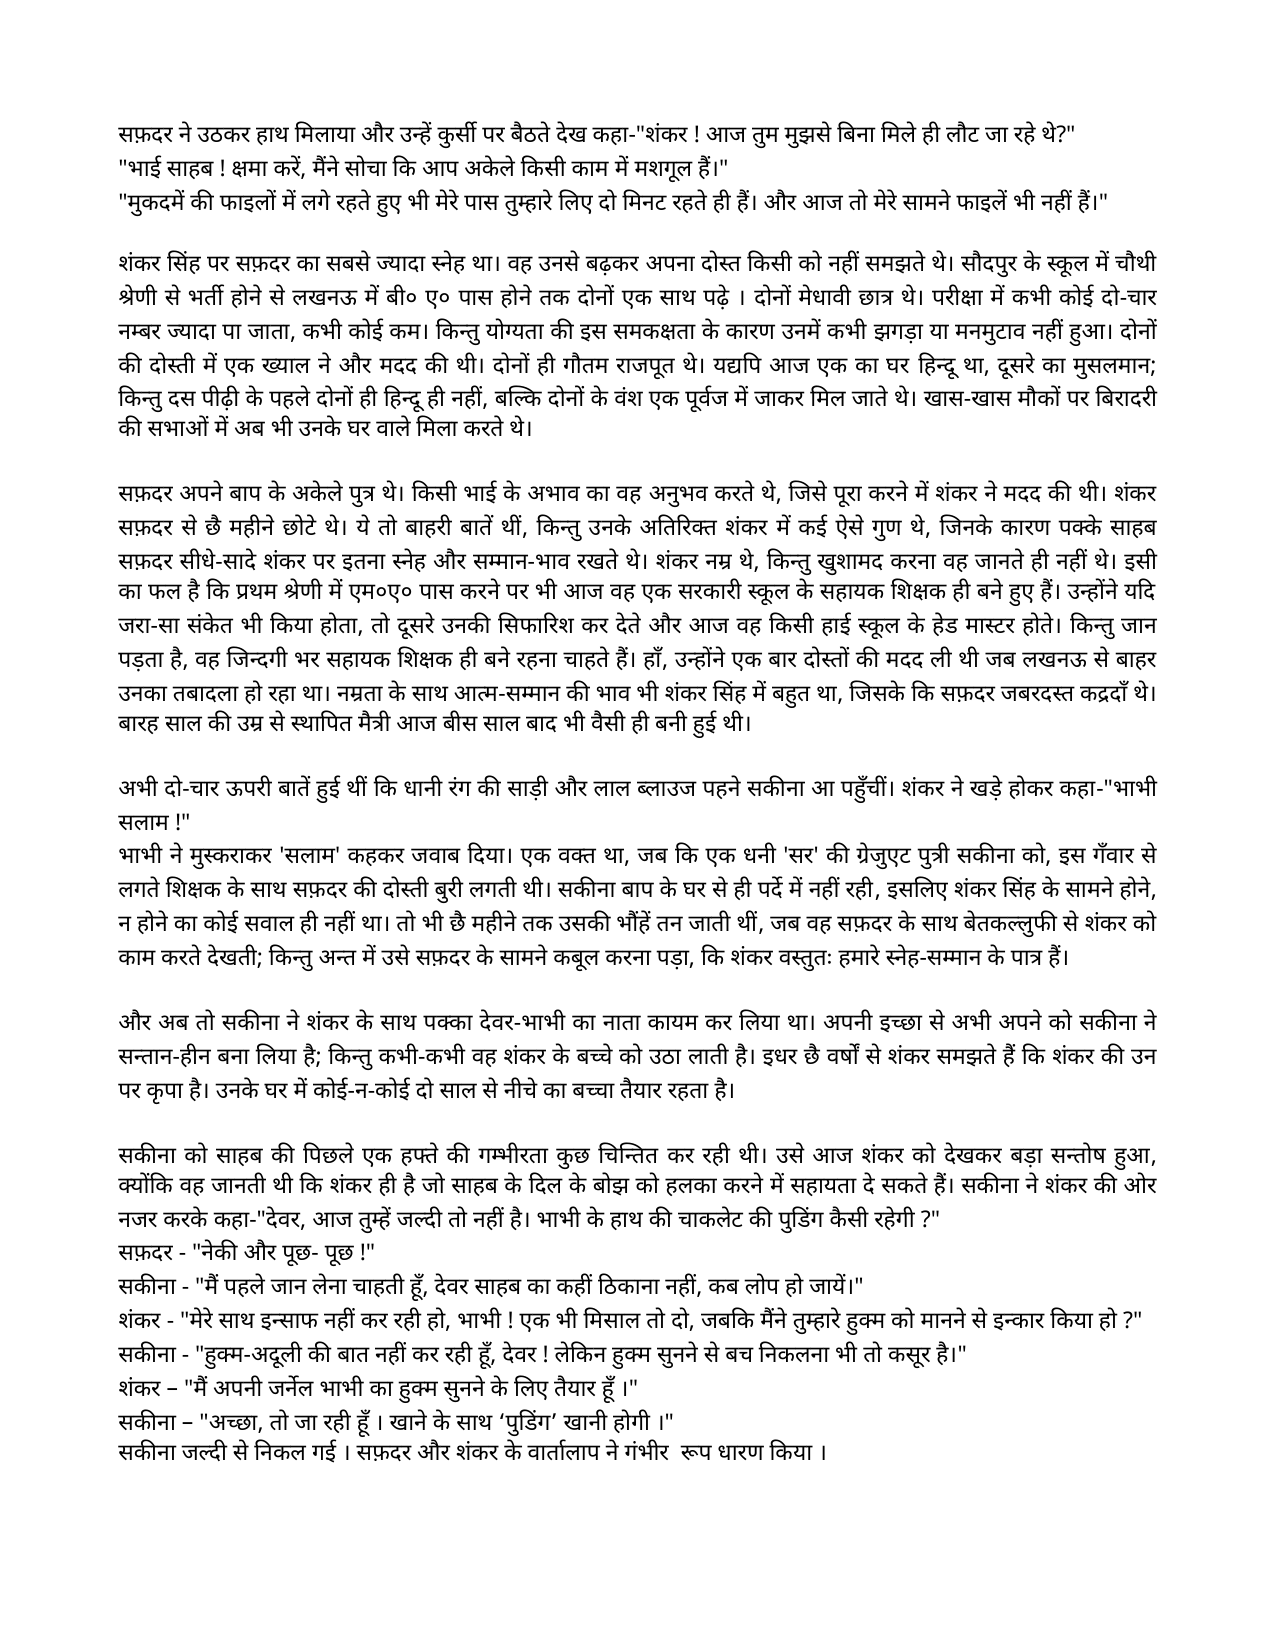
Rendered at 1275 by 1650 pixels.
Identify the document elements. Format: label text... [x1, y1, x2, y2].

text सकीना - "मैं पहले जान लेना चाहती हूँ, देवर साहब का कहीं ठिकाना नहीं, कब लोप हो जायें।" [118, 1270, 1157, 1304]
text सकीना – "अच्छा, तो जा रही हूँ । ‌खाने के साथ ‘पुडिंग’ खानी होगी ।" [118, 1406, 1157, 1439]
text और अब तो सकीना ने शंकर के साथ पक्का देवर-भाभी का नाता कायम कर लिया था। अपनी इच्छा से अभी अपने को सकीना ने सन्तान-हीन बना लिया है; किन्तु कभी-कभी वह शंकर के बच्चे को उठा लाती है। इधर छै वर्षों से शंकर समझते हैं कि शंकर की उन पर कृपा है। उनके घर में कोई-न-कोई दो साल से नीचे का बच्चा तैयार रहता है। [118, 1006, 1157, 1107]
text सकीना - "हुक्म-अदूली की बात नहीं कर रही हूँ, देवर ! लेकिन हुक्म सुनने से बच निकलना भी तो कसूर है।" [118, 1338, 1157, 1372]
text शंकर - "मेरे साथ इन्साफ नहीं कर रही हो, भाभी ! एक भी मिसाल तो दो, जबकि मैंने तुम्हारे हुक्म को मानने से इन्कार किया हो ?" [118, 1304, 1157, 1338]
text सफ़दर अपने बाप के अकेले पुत्र थे। किसी भाई के अभाव का वह अनुभव करते थे, जिसे पूरा करने में शंकर ने मदद की थी। शंकर सफ़दर से छै महीने छोटे थे। ये तो बाहरी बातें थीं, किन्तु उनके अतिरिक्त शंकर में कई ऐसे गुण थे, जिनके कारण पक्के साहब सफ़दर सीधे-सादे शंकर पर इतना स्नेह और सम्मान-भाव रखते थे। शंकर नम्र थे, किन्तु खुशामद करना वह जानते ही नहीं थे। इसी का फल है कि प्रथम श्रेणी में एम०ए० पास करने पर भी आज वह एक सरकारी स्कूल के सहायक शिक्षक ही बने हुए हैं। उन्होंने यदि जरा-सा संकेत भी किया होता, तो दूसरे उनकी सिफारिश कर देते और आज वह किसी हाई स्कूल के हेड मास्टर होते। किन्तु जान पड़ता है, वह जिन्दगी भर सहायक शिक्षक ही बने रहना चाहते हैं। हाँ, उन्होंने एक बार दोस्तों की मदद ली थी जब लखनऊ से बाहर उनका तबादला हो रहा था। नम्रता के साथ आत्म-सम्मान की भाव भी शंकर सिंह में बहुत था, जिसके कि सफ़दर जबरदस्त कद्रदाँ थे। बारह साल की उम्र से स्थापित मैत्री आज बीस साल बाद भी वैसी ही बनी हुई थी। [118, 477, 1157, 740]
text सकीना जल्दी से निकल गई । सफ़दर और शंकर के वार्तालाप ने गंभीर रूप धारण किया । [118, 1439, 1157, 1469]
text अभी दो-चार ऊपरी बातें हुई थीं कि धानी रंग की साड़ी और लाल ब्लाउज पहने सकीना आ पहुँचीं। शंकर ने खड़े होकर कहा-"भाभी सलाम !" [118, 772, 1157, 839]
text भाभी ने मुस्कराकर 'सलाम' कहकर जवाब दिया। एक वक्त था, जब कि एक धनी 'सर' की ग्रेजुएट पुत्री सकीना को, इस गँवार से लगते शिक्षक के साथ सफ़दर की दोस्ती बुरी लगती थी। सकीना बाप के घर से ही पर्दे में नहीं रही, इसलिए शंकर सिंह के सामने होने, न होने का कोई सवाल ही नहीं था। तो भी छै महीने तक उसकी भौंहें तन जाती थीं, जब वह सफ़दर के साथ बेतकल्लुफी से शंकर को काम करते देखती; किन्तु अन्त में उसे सफ़दर के सामने कबूल करना पड़ा, कि शंकर वस्तुतः हमारे स्नेह-सम्मान के पात्र हैं। [118, 839, 1157, 975]
text सफ़दर ने उठकर हाथ मिलाया और उन्हें कुर्सी पर बैठते देख कहा-"शंकर ! आज तुम मुझसे बिना मिले ही लौट जा रहे थे?" [118, 118, 1157, 152]
text शंकर – "मैं अपनी जर्नेल भाभी का हुक्म सुनने के लिए तैयार हूँ ।" [118, 1372, 1157, 1406]
text शंकर सिंह पर सफ़दर का सबसे ज्यादा स्नेह था। वह उनसे बढ़कर अपना दोस्त किसी को नहीं समझते थे। सौदपुर के स्कूल में चौथी श्रेणी से भर्ती होने से लखनऊ में बी० ए० पास होने तक दोनों एक साथ पढ़े । दोनों मेधावी छात्र थे। परीक्षा में कभी कोई दो-चार नम्बर ज्यादा पा जाता, कभी कोई कम। किन्तु योग्यता की इस समकक्षता के कारण उनमें कभी झगड़ा या मनमुटाव नहीं हुआ। दोनों की दोस्ती में एक ख्याल ने और मदद की थी। दोनों ही गौतम राजपूत थे। यद्यपि आज एक का घर हिन्दू था, दूसरे का मुसलमान; किन्तु दस पीढ़ी के पहले दोनों ही हिन्दू ही नहीं, बल्कि दोनों के वंश एक पूर्वज में जाकर मिल जाते थे। खास-खास मौकों पर बिरादरी की सभाओं में अब भी उनके घर वाले मिला करते थे। [118, 251, 1157, 446]
text "भाई साहब ! क्षमा करें, मैंने सोचा कि आप अकेले किसी काम में मशगूल हैं।" [118, 152, 1157, 186]
text सफ़दर - "नेकी और पूछ- पूछ !" [118, 1236, 1157, 1270]
text सकीना को साहब की पिछले एक हफ्ते की गम्भीरता कुछ चिन्तित कर रही थी। उसे आज शंकर को देखकर बड़ा सन्तोष हुआ, क्योंकि वह जानती थी कि शंकर ही है जो साहब के दिल के बोझ को हलका करने में सहायता दे सकते हैं। सकीना ने शंकर की ओर नजर करके कहा-"देवर, आज तुम्हें जल्दी तो नहीं है। भाभी के हाथ की चाकलेट की पुडिंग कैसी रहेगी ?" [118, 1139, 1157, 1236]
text "मुकदमें की फाइलों में लगे रहते हुए भी मेरे पास तुम्हारे लिए दो मिनट रहते ही हैं। और आज तो मेरे सामने फाइलें भी नहीं हैं।" [118, 186, 1157, 220]
